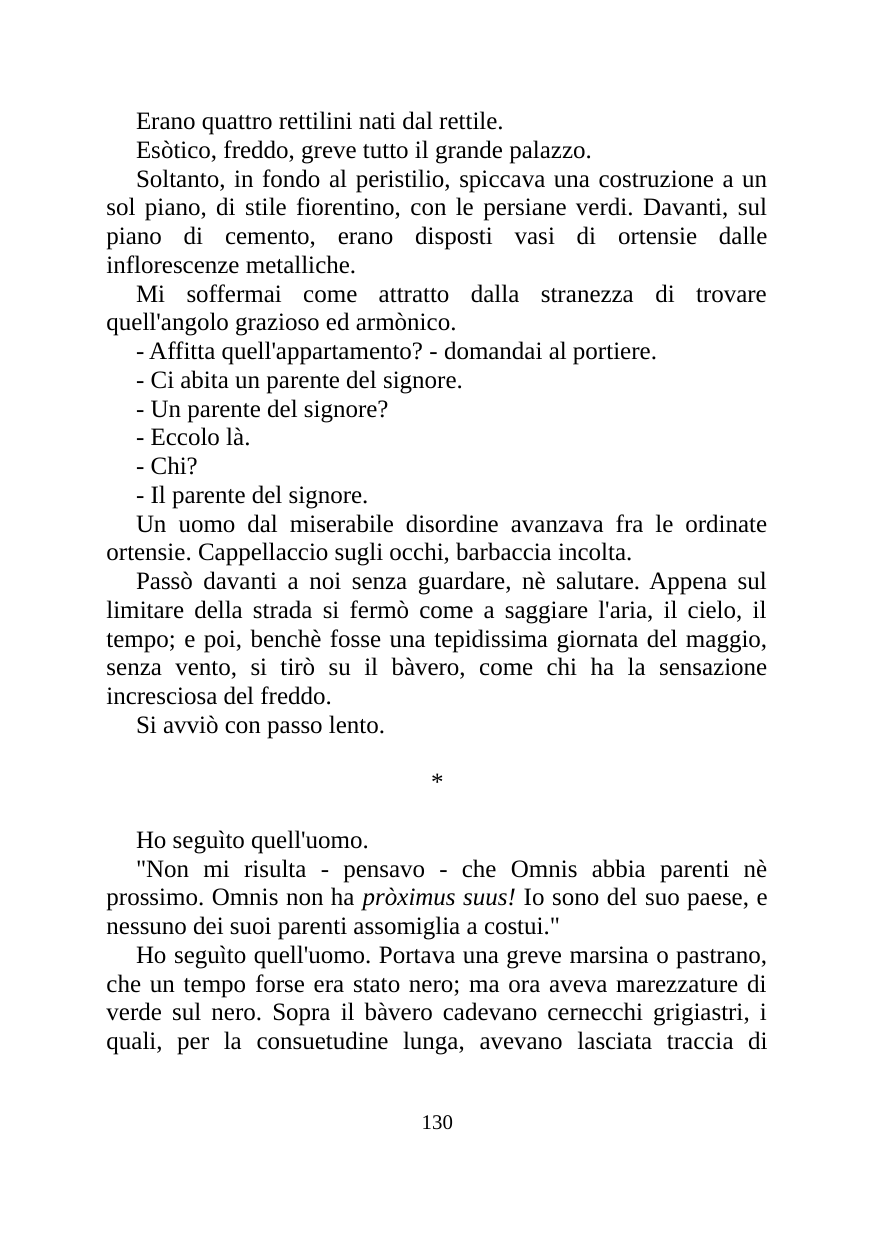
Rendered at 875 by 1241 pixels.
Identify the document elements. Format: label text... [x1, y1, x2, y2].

text Si avviò con passo lento. [106, 710, 768, 739]
text Esòtico, freddo, greve tutto il grande palazzo. [106, 135, 768, 164]
text - Eccolo là. [106, 422, 768, 451]
text - Ci abita un parente del signore. [106, 365, 768, 394]
text Mi soffermai come attratto dalla stranezza di trovare quell'angolo grazioso ed armònico. [106, 279, 768, 336]
text Ho seguìto quell'uomo. [106, 825, 768, 854]
text "Non mi risulta - pensavo - che Omnis abbia parenti nè prossimo. Omnis non ha pròximus suus! Io sono del suo paese, e nessuno dei suoi parenti assomiglia a costui." [106, 854, 768, 940]
text Soltanto, in fondo al peristilio, spiccava una costruzione a un sol piano, di stile fiorentino, con le persiane verdi. Davanti, sul piano di cemento, erano disposti vasi di ortensie dalle inflorescenze metalliche. [106, 164, 768, 279]
text * [106, 767, 768, 796]
text Ho seguìto quell'uomo. Portava una greve marsina o pastrano, che un tempo forse era stato nero; ma ora aveva marezzature di verde sul nero. Sopra il bàvero cadevano cernecchi grigiastri, i quali, per la consuetudine lunga, avevano lasciata traccia di [106, 940, 768, 1055]
text - Chi? [106, 451, 768, 480]
text - Il parente del signore. [106, 480, 768, 509]
text - Un parente del signore? [106, 394, 768, 422]
text Un uomo dal miserabile disordine avanzava fra le ordinate ortensie. Cappellaccio sugli occhi, barbaccia incolta. [106, 509, 768, 566]
text Erano quattro rettilini nati dal rettile. [106, 106, 768, 135]
text Passò davanti a noi senza guardare, nè salutare. Appena sul limitare della strada si fermò come a saggiare l'aria, il cielo, il tempo; e poi, benchè fosse una tepidissima giornata del maggio, senza vento, si tirò su il bàvero, come chi ha la sensazione incresciosa del freddo. [106, 566, 768, 710]
text - Affitta quell'appartamento? - domandai al portiere. [106, 336, 768, 365]
